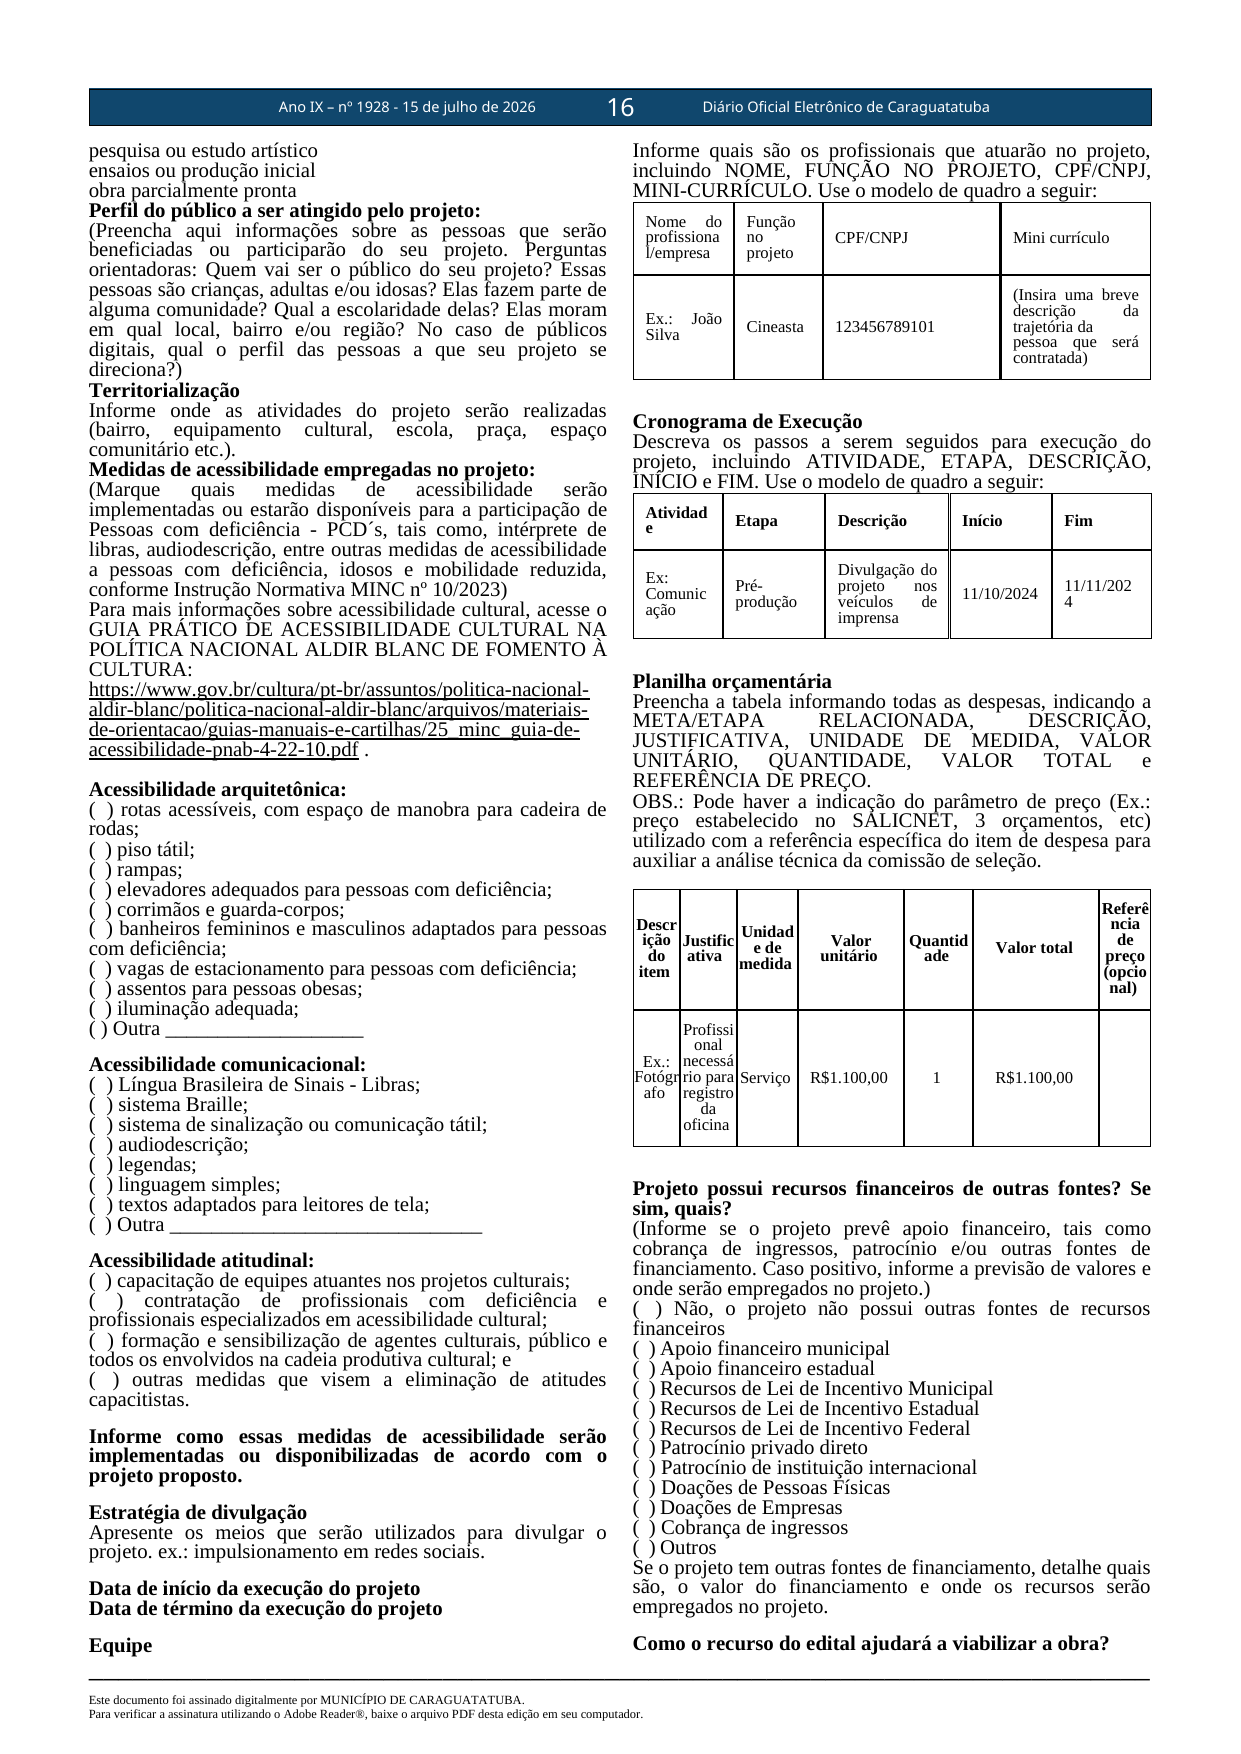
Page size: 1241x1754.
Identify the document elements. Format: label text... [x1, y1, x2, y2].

text ( ) rotas acessíveis, com espaço de manobra para cadeira de rodas; [88, 801, 608, 840]
table_header Fim [1053, 494, 1151, 549]
table_header Quantidade [905, 890, 972, 1009]
text ( ) audiodescrição; [88, 1136, 608, 1155]
text ( ) Patrocínio privado direto [632, 1439, 1152, 1459]
table_header Mini currículo [1002, 203, 1150, 274]
table_header Etapa [724, 494, 824, 549]
text ( ) Patrocínio de instituição internacional [632, 1459, 1152, 1479]
text ( ) Apoio financeiro estadual [632, 1359, 1152, 1379]
table_header Justificativa [681, 890, 736, 1009]
table_cell 123456789101 [824, 276, 999, 379]
table_cell Divulgação do projeto nos veículos de imprensa [826, 551, 948, 638]
text ( ) iluminação adequada; [88, 1000, 608, 1019]
table_cell (Insira uma breve descrição da trajetória da pessoa que será contratada) [1002, 276, 1150, 379]
text Equipe [88, 1636, 608, 1656]
table_header Referência de preço (opcional) [1100, 890, 1150, 1009]
text Medidas de acessibilidade empregadas no projeto: [88, 461, 608, 481]
text Cronograma de Execução [632, 413, 1152, 433]
text Estratégia de divulgação [88, 1504, 608, 1524]
text ( ) Não, o projeto não possui outras fontes de recursos financeiros [632, 1299, 1152, 1339]
text ( ) assentos para pessoas obesas; [88, 980, 608, 1000]
text ensaios ou produção inicial [88, 162, 608, 182]
text ( ) Recursos de Lei de Incentivo Estadual [632, 1399, 1152, 1419]
text ( ) corrimãos e guarda-corpos; [88, 900, 608, 920]
text ( ) Outros [632, 1538, 1152, 1558]
text Informe onde as atividades do projeto serão realizadas (bairro, equipamento cultural, escola, praça, espaço comunitário etc.). [88, 401, 608, 461]
text ( ) sistema de sinalização ou comunicação tátil; [88, 1116, 608, 1136]
text ( ) vagas de estacionamento para pessoas com deficiência; [88, 960, 608, 980]
text ( ) sistema Braille; [88, 1096, 608, 1116]
table_header Atividade [634, 494, 722, 549]
text Data de término da execução do projeto [88, 1600, 608, 1620]
text ( ) linguagem simples; [88, 1175, 608, 1195]
table_cell 1 [905, 1011, 972, 1146]
text ( ) outras medidas que visem a eliminação de atitudes capacitistas. [88, 1371, 608, 1411]
table_header Unidade de medida [738, 890, 797, 1009]
text ( ) formação e sensibilização de agentes culturais, público e todos os envolvidos na cadeia produtiva cultural; e [88, 1331, 608, 1371]
text pesquisa ou estudo artístico [88, 142, 608, 162]
text ( ) Doações de Pessoas Físicas [632, 1479, 1152, 1499]
text Planilha orçamentária [632, 672, 1152, 692]
text ( ) contratação de profissionais com deficiência e profissionais especializados em acessibilidade cultural; [88, 1291, 608, 1331]
table_header Valor unitário [799, 890, 903, 1009]
text ( ) Outra ______________________________ [88, 1215, 608, 1235]
text obra parcialmente pronta [88, 182, 608, 201]
text ( ) Apoio financeiro municipal [632, 1339, 1152, 1359]
table_header Função no projeto [735, 203, 822, 274]
text Acessibilidade atitudinal: [88, 1251, 608, 1271]
text ( ) textos adaptados para leitores de tela; [88, 1195, 608, 1215]
text ( ) piso tátil; [88, 840, 608, 860]
table_cell Ex: Comunicação [634, 551, 722, 638]
table_cell Profissional necessário para registro da oficina [681, 1011, 736, 1146]
table_cell Pré-produção [724, 551, 824, 638]
table_header Descrição do item [634, 890, 679, 1009]
table_cell Cineasta [735, 276, 822, 379]
text ( ) elevadores adequados para pessoas com deficiência; [88, 880, 608, 900]
text Informe como essas medidas de acessibilidade serão implementadas ou disponibilizadas de acordo com o projeto proposto. [88, 1427, 608, 1487]
table_header Descrição [826, 494, 948, 549]
text ( ) banheiros femininos e masculinos adaptados para pessoas com deficiência; [88, 920, 608, 960]
text Data de início da execução do projeto [88, 1580, 608, 1600]
table_cell R$1.100,00 [799, 1011, 903, 1146]
text (Marque quais medidas de acessibilidade serão implementadas ou estarão disponíveis para a participação de Pessoas com deficiência - PCD´s, tais como, intérprete de libras, audiodescrição, entre outras medidas de acessibilidade a pessoas com deficiência, idosos e mobilidade reduzida, conforme Instrução Normativa MINC nº 10/2023) [88, 481, 608, 601]
table_cell Ex.: Fotógrafo [634, 1011, 679, 1146]
text ( ) legendas; [88, 1155, 608, 1175]
table_cell 11/11/2024 [1053, 551, 1151, 638]
table_cell Ex.: João Silva [634, 276, 733, 379]
text Para mais informações sobre acessibilidade cultural, acesse o GUIA PRÁTICO DE ACESSIBILIDADE CULTURAL NA POLÍTICA NACIONAL ALDIR BLANC DE FOMENTO À CULTURA: https://www.gov.br/cultura/pt-br/assuntos/politica-nacional-aldir-blanc/politica-nacional-aldir-blanc/arquivos/materiais-de-orientacao/guias-manuais-e-cartilhas/25_minc_guia-de-acessibilidade-pnab-4-22-10.pdf . [88, 601, 608, 761]
text ( ) rampas; [88, 860, 608, 880]
text ( ) capacitação de equipes atuantes nos projetos culturais; [88, 1271, 608, 1291]
table_header Início [951, 494, 1051, 549]
text Descreva os passos a serem seguidos para execução do projeto, incluindo ATIVIDADE, ETAPA, DESCRIÇÃO, INÍCIO e FIM. Use o modelo de quadro a seguir: [632, 433, 1152, 493]
table_cell Serviço [738, 1011, 797, 1146]
text Se o projeto tem outras fontes de financiamento, detalhe quais são, o valor do financiamento e onde os recursos serão empregados no projeto. [632, 1558, 1152, 1618]
text Acessibilidade comunicacional: [88, 1056, 608, 1076]
text Como o recurso do edital ajudará a viabilizar a obra? [632, 1635, 1152, 1654]
text ( ) Língua Brasileira de Sinais - Libras; [88, 1076, 608, 1096]
table_cell 11/10/2024 [951, 551, 1051, 638]
table_cell R$1.100,00 [974, 1011, 1098, 1146]
text ( ) Cobrança de ingressos [632, 1518, 1152, 1538]
text Acessibilidade arquitetônica: [88, 781, 608, 801]
text ( ) Recursos de Lei de Incentivo Federal [632, 1419, 1152, 1439]
table_header Valor total [974, 890, 1098, 1009]
text ( ) Recursos de Lei de Incentivo Municipal [632, 1379, 1152, 1399]
text Perfil do público a ser atingido pelo projeto: [88, 201, 608, 221]
text Territorialização [88, 381, 608, 401]
text Apresente os meios que serão utilizados para divulgar o projeto. ex.: impulsionamento em redes sociais. [88, 1524, 608, 1563]
table_header CPF/CNPJ [824, 203, 999, 274]
text Informe quais são os profissionais que atuarão no projeto, incluindo NOME, FUNÇÃO NO PROJETO, CPF/CNPJ, MINI-CURRÍCULO. Use o modelo de quadro a seguir: [632, 142, 1152, 202]
text Projeto possui recursos financeiros de outras fontes? Se sim, quais? [632, 1180, 1152, 1220]
table_cell [1100, 1011, 1150, 1146]
text ( ) Doações de Empresas [632, 1499, 1152, 1518]
text Preencha a tabela informando todas as despesas, indicando a META/ETAPA RELACIONADA, DESCRIÇÃO, JUSTIFICATIVA, UNIDADE DE MEDIDA, VALOR UNITÁRIO, QUANTIDADE, VALOR TOTAL e REFERÊNCIA DE PREÇO. [632, 692, 1152, 792]
text ( ) Outra ___________________ [88, 1019, 608, 1039]
text OBS.: Pode haver a indicação do parâmetro de preço (Ex.: preço estabelecido no SALICNET, 3 orçamentos, etc) utilizado com a referência específica do item de despesa para auxiliar a análise técnica da comissão de seleção. [632, 792, 1152, 872]
text (Preencha aqui informações sobre as pessoas que serão beneficiadas ou participarão do seu projeto. Perguntas orientadoras: Quem vai ser o público do seu projeto? Essas pessoas são crianças, adultas e/ou idosas? Elas fazem parte de alguma comunidade? Qual a escolaridade delas? Elas moram em qual local, bairro e/ou região? No caso de públicos digitais, qual o perfil das pessoas a que seu projeto se direciona?) [88, 221, 608, 381]
table_header Nome do profissional/empresa [634, 203, 733, 274]
text (Informe se o projeto prevê apoio financeiro, tais como cobrança de ingressos, patrocínio e/ou outras fontes de financiamento. Caso positivo, informe a previsão de valores e onde serão empregados no projeto.) [632, 1220, 1152, 1299]
